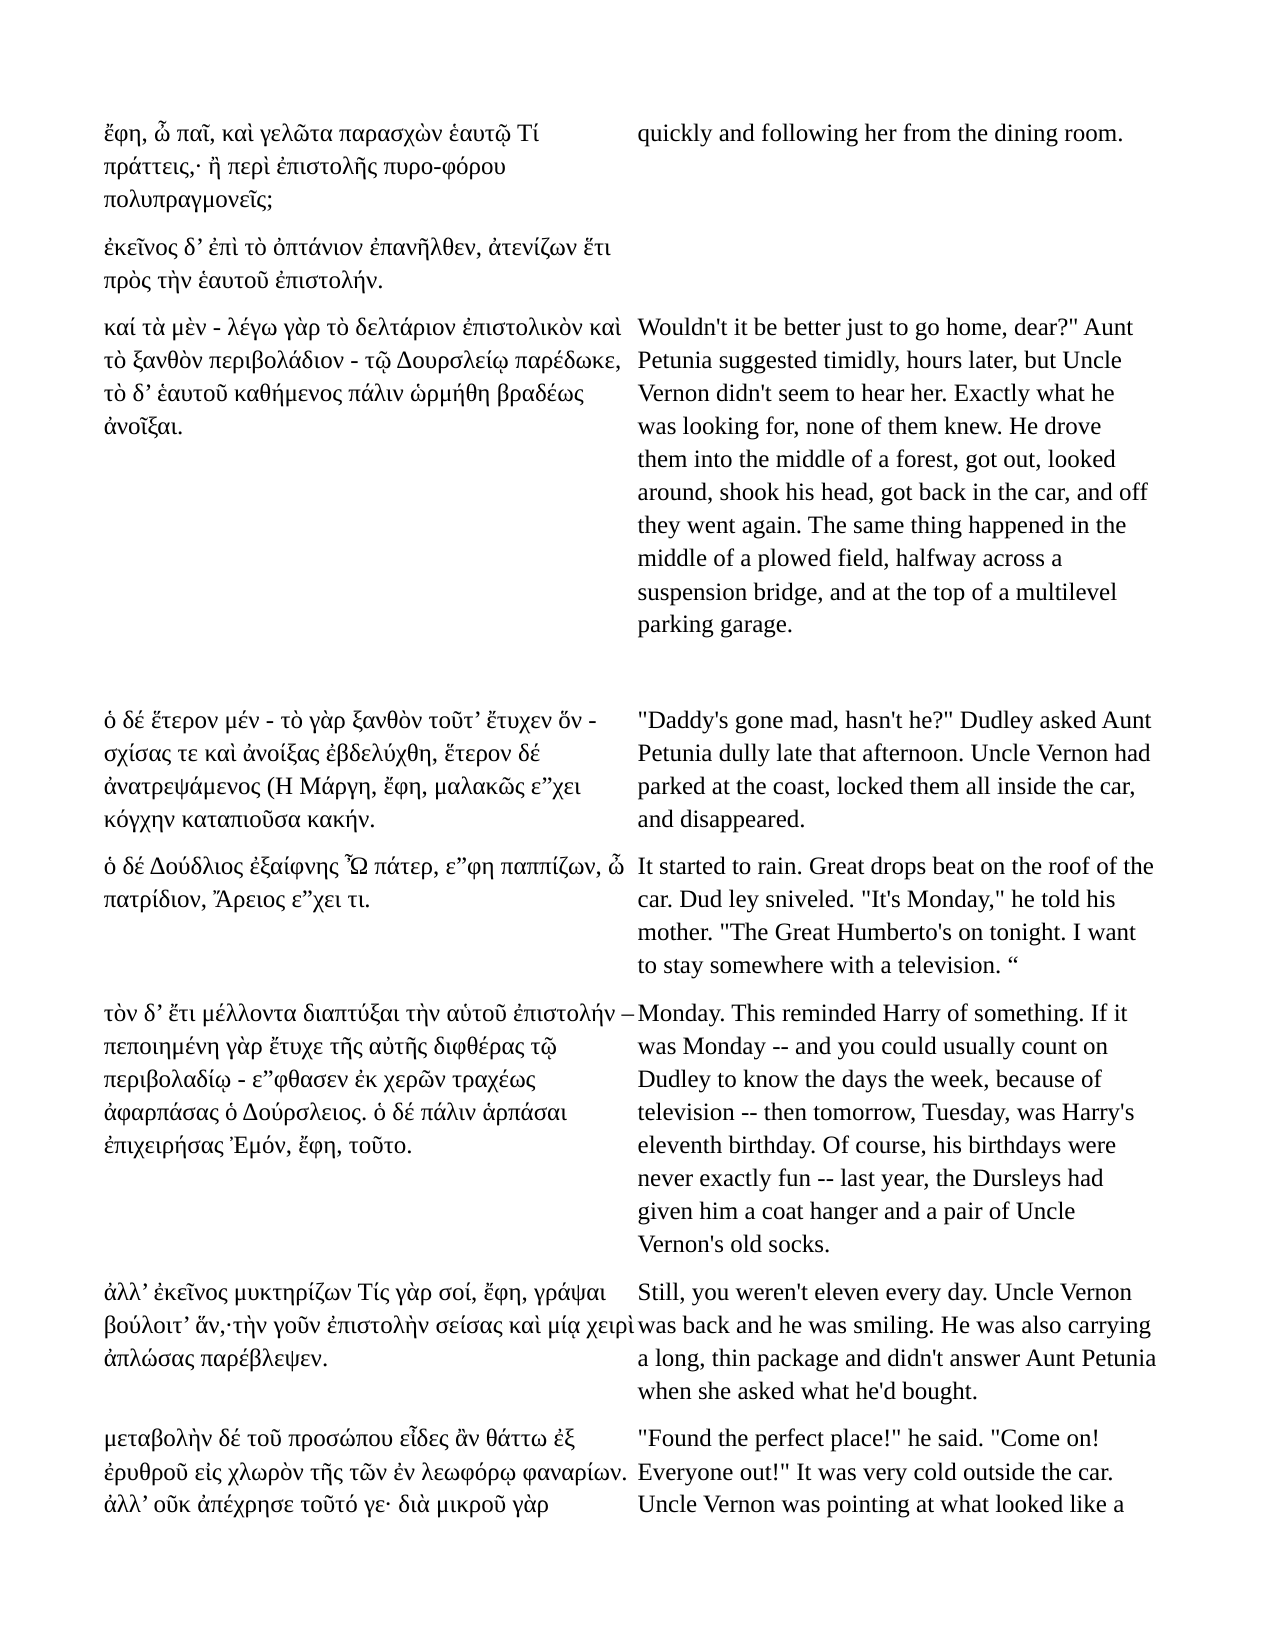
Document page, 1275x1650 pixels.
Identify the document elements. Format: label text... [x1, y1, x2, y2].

table_cell ἐκεῖνος δ’ ἐπὶ τὸ ὀπτάνιον ἐπανῆλθεν, ἀτενίζων ἕτι πρὸς τὴν ἑαυτοῦ ἐπιστολήν. [104, 232, 637, 312]
table_cell Monday. This reminded Harry of something. If it was Monday -- and you could usually count on Dudley to know the days the week, because of television -- then tomorrow, Tuesday, was Harry's eleventh birthday. Of course, his birthdays were never exactly fun -- last year, the Dursleys had given him a coat hanger and a pair of Uncle Vernon's old socks. [638, 998, 1157, 1277]
table_cell "Daddy's gone mad, hasn't he?" Dudley asked Aunt Petunia dully late that afternoon. Uncle Vernon had parked at the coast, locked them all inside the car, and disappeared. [638, 705, 1157, 851]
table_cell Wouldn't it be better just to go home, dear?" Aunt Petunia suggested timidly, hours later, but Uncle Vernon didn't seem to hear her. Exactly what he was looking for, none of them knew. He drove them into the middle of a forest, got out, looked around, shook his head, got back in the car, and off they went again. The same thing happened in the middle of a plowed field, halfway across a suspension bridge, and at the top of a multilevel parking garage. [638, 313, 1157, 657]
table_cell ἔφη, ὦ παῖ, καὶ γελῶτα παρασχὼν ἑαυτῷ Τί πράττεις,· ἢ περὶ ἐπιστολῆς πυρο-φόρου πολυπραγμονεῖς; [104, 118, 637, 232]
table_cell ὁ δέ ἕτερον μέν - τὸ γὰρ ξανθὸν τοῦτ’ ἔτυχεν ὅν - σχίσας τε καὶ ἀνοίξας ἐβδελύχθη, ἕτερον δέ ἀνατρεψάμενος (Η Μάργη, ἔφη, μαλακῶς ε”χει κόγχην καταπιοῦσα κακήν. [104, 705, 637, 851]
table_cell [638, 232, 1157, 312]
table_cell Still, you weren't eleven every day. Uncle Vernon was back and he was smiling. He was also carrying a long, thin package and didn't answer Aunt Petunia when she asked what he'd bought. [638, 1277, 1157, 1423]
table_cell μεταβολὴν δέ τοῦ προσώπου εἶδες ἂν θάττω ἐξ ἐρυθροῦ εἰς χλωρὸν τῆς τῶν ἐν λεωφόρῳ φαναρίων. ἀλλ’ οῦκ ἀπέχρησε τοῦτό γε· διὰ μικροῦ γὰρ [104, 1424, 637, 1518]
table_cell ὁ δέ Δούδλιος ἐξαίφνης Ὦ πάτερ, ε”φη παππίζων, ὦ πατρίδιον, Ἄρειος ε”χει τι. [104, 851, 637, 998]
table_cell ἀλλ’ ἐκεῖνος μυκτηρίζων Τίς γὰρ σοί, ἔφη, γράψαι βούλοιτ’ ἅν,·τὴν γοῦν ἐπιστολὴν σείσας καὶ μίᾳ χειρὶ ἀπλώσας παρέβλεψεν. [104, 1277, 637, 1423]
table_cell It started to rain. Great drops beat on the roof of the car. Dud ley sniveled. "It's Monday," he told his mother. "The Great Humberto's on tonight. I want to stay somewhere with a television. “ [638, 851, 1157, 998]
table_cell [638, 657, 1157, 705]
table_cell καί τὰ μὲν - λέγω γὰρ τὸ δελτάριον ἐπιστολικὸν καὶ τὸ ξανθὸν περιβολάδιον - τῷ Δουρσλείῳ παρέδωκε, τὸ δ’ ἑαυτοῦ καθήμενος πάλιν ὡρμήθη βραδέως ἀνοῖξαι. [104, 313, 637, 657]
table_cell [104, 657, 637, 705]
table_cell τὸν δ’ ἔτι μέλλοντα διαπτύξαι τὴν αὑτοῦ ἐπιστολήν – πεποιημένη γὰρ ἔτυχε τῆς αὐτῆς διφθέρας τῷ περιβολαδίῳ - ε”φθασεν ἐκ χερῶν τραχέως ἀφαρπάσας ὁ Δούρσλειος. ὁ δέ πάλιν ἁρπάσαι ἐπιχειρήσας Ἐμόν, ἔφη, τοῦτο. [104, 998, 637, 1277]
table_cell "Found the perfect place!" he said. "Come on! Everyone out!" It was very cold outside the car. Uncle Vernon was pointing at what looked like a [638, 1424, 1157, 1518]
table_cell quickly and following her from the dining room. [638, 118, 1157, 232]
